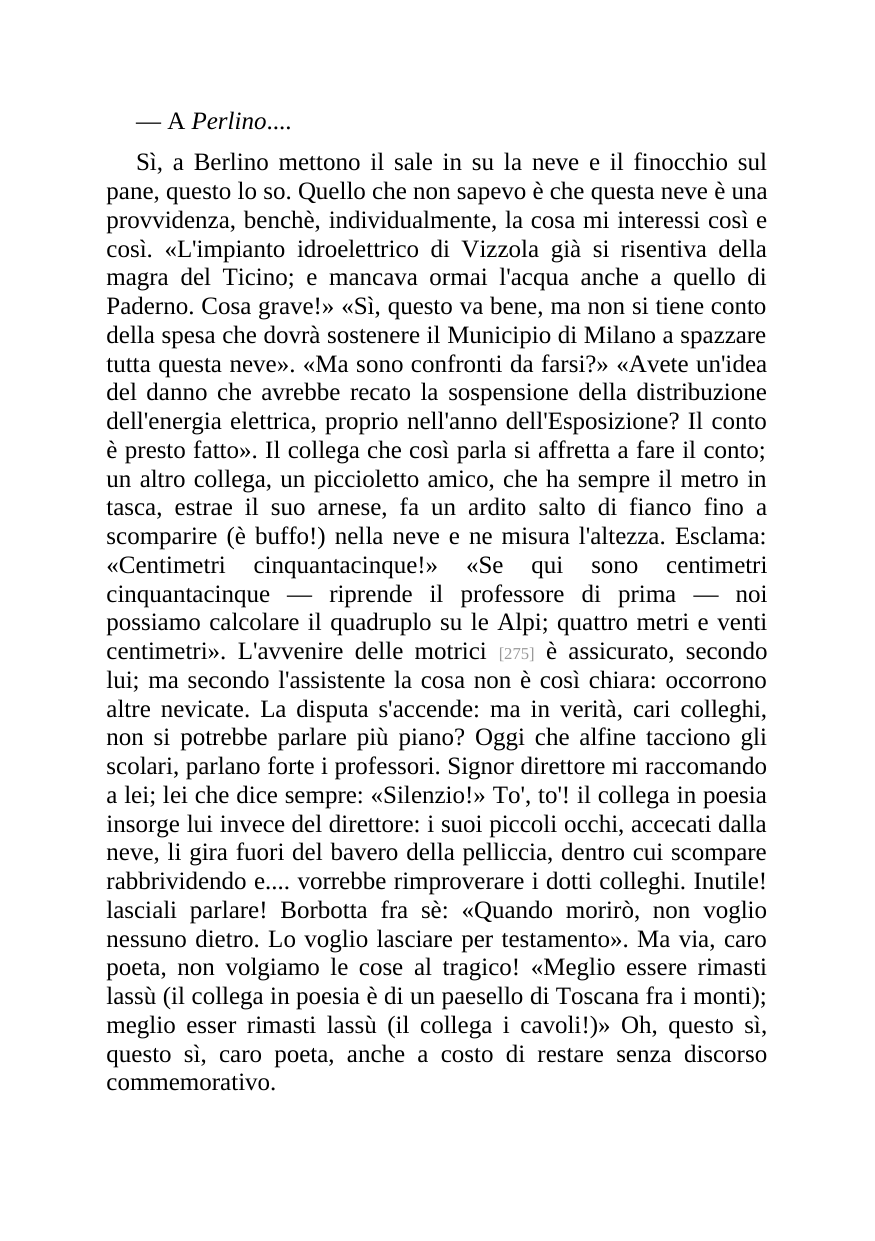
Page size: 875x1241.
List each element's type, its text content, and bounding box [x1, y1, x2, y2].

text Sì, a Berlino mettono il sale in su la neve e il finocchio sul pane, questo lo so. Quello che non sapevo è che questa neve è una provvidenza, benchè, individualmente, la cosa mi interessi così e così. «L'impianto idroelettrico di Vizzola già si risentiva della magra del Ticino; e mancava ormai l'acqua anche a quello di Paderno. Cosa grave!» «Sì, questo va bene, ma non si tiene conto della spesa che dovrà sostenere il Municipio di Milano a spazzare tutta questa neve». «Ma sono confronti da farsi?» «Avete un'idea del danno che avrebbe recato la sospensione della distribuzione dell'energia elettrica, proprio nell'anno dell'Esposizione? Il conto è presto fatto». Il collega che così parla si affretta a fare il conto; un altro collega, un piccioletto amico, che ha sempre il metro in tasca, estrae il suo arnese, fa un ardito salto di fianco fino a scomparire (è buffo!) nella neve e ne misura l'altezza. Esclama: «Centimetri cinquantacinque!» «Se qui sono centimetri cinquantacinque — riprende il professore di prima — noi possiamo calcolare il quadruplo su le Alpi; quattro metri e venti centimetri». L'avvenire delle motrici [275] è assicurato, secondo lui; ma secondo l'assistente la cosa non è così chiara: occorrono altre nevicate. La disputa s'accende: ma in verità, cari colleghi, non si potrebbe parlare più piano? Oggi che alfine tacciono gli scolari, parlano forte i professori. Signor direttore mi raccomando a lei; lei che dice sempre: «Silenzio!» To', to'! il collega in poesia insorge lui invece del direttore: i suoi piccoli occhi, accecati dalla neve, li gira fuori del bavero della pelliccia, dentro cui scompare rabbrividendo e.... vorrebbe rimproverare i dotti colleghi. Inutile! lasciali parlare! Borbotta fra sè: «Quando morirò, non voglio nessuno dietro. Lo voglio lasciare per testamento». Ma via, caro poeta, non volgiamo le cose al tragico! «Meglio essere rimasti lassù (il collega in poesia è di un paesello di Toscana fra i monti); meglio esser rimasti lassù (il collega i cavoli!)» Oh, questo sì, questo sì, caro poeta, anche a costo di restare senza discorso commemorativo. [106, 147, 768, 1096]
text — A Perlino.... [106, 106, 768, 135]
